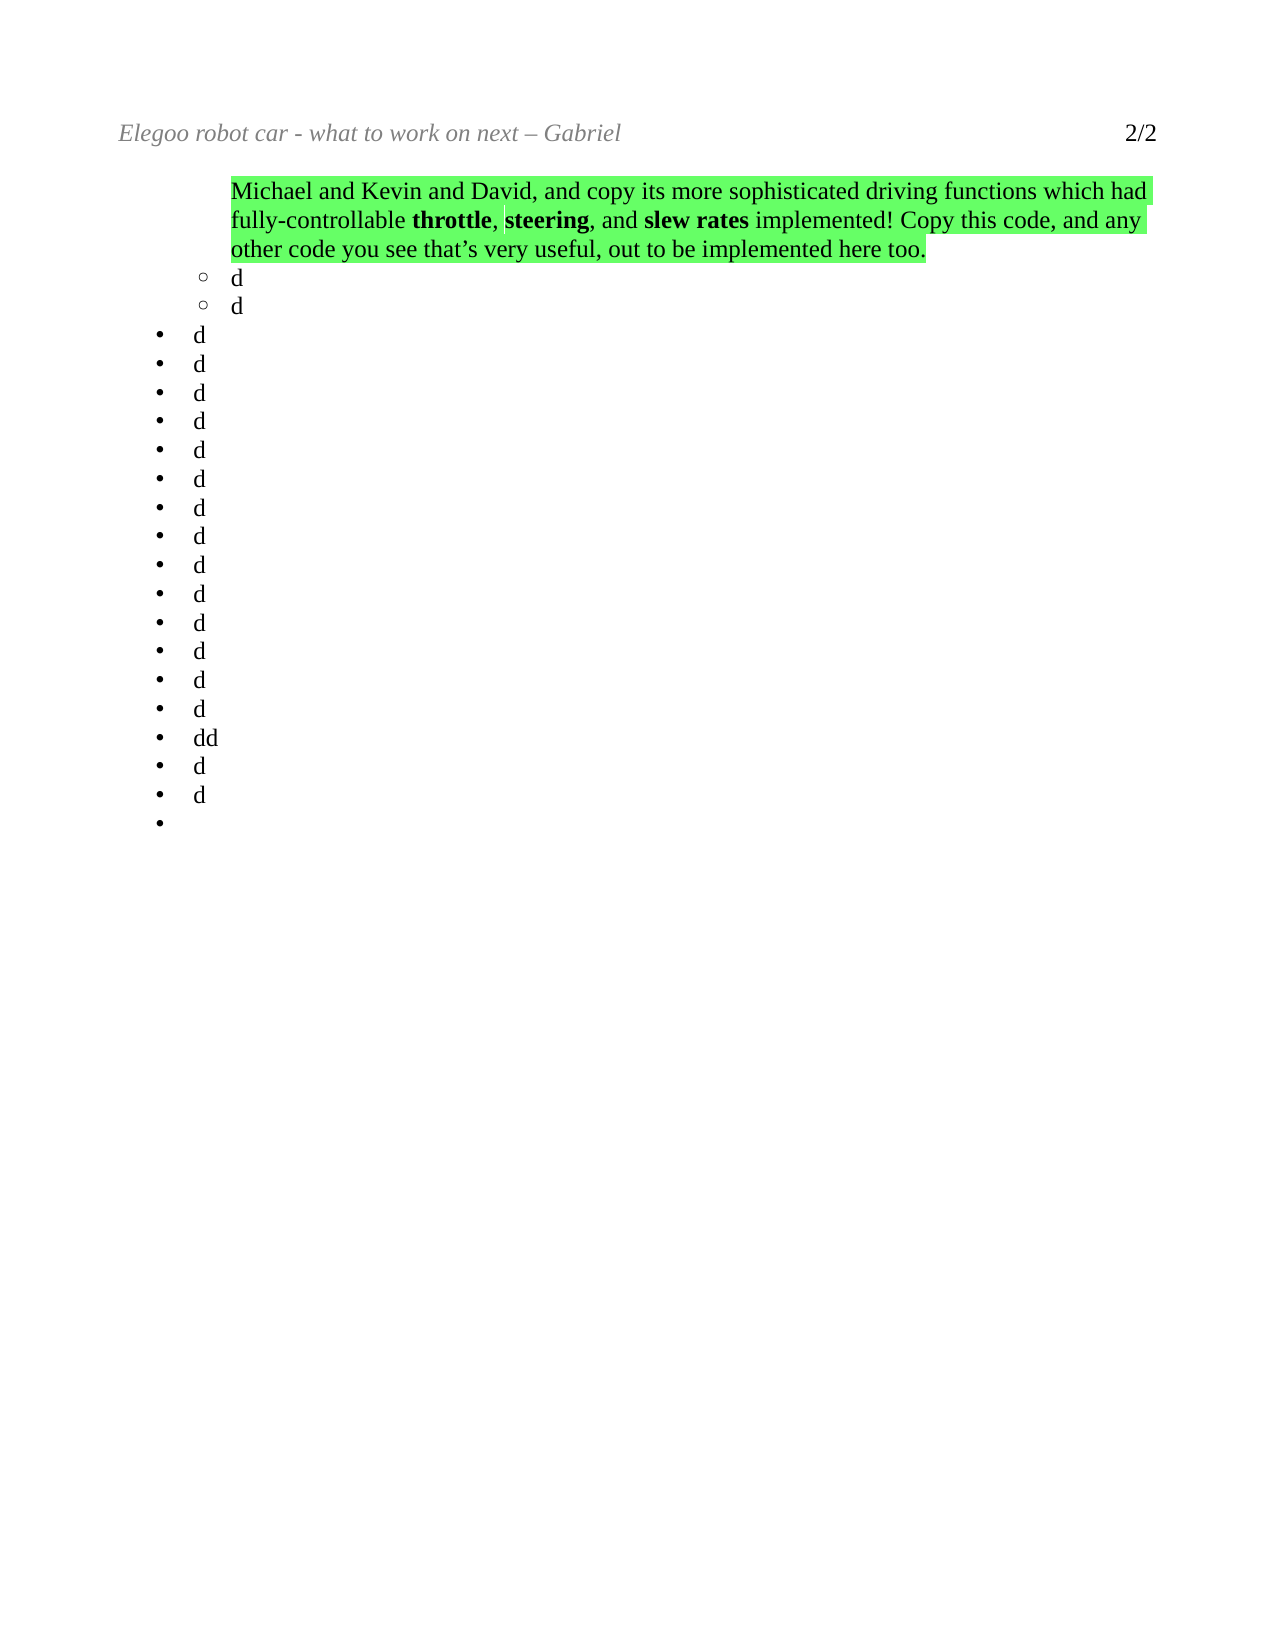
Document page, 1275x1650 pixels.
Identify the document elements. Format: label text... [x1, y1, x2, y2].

list d [156, 378, 1157, 406]
list d [156, 636, 1157, 665]
list d [156, 521, 1157, 550]
list d [156, 608, 1157, 636]
list d [156, 780, 1157, 809]
list dd [156, 723, 1157, 751]
list d [193, 291, 1157, 320]
list d [156, 694, 1157, 723]
list d [156, 493, 1157, 521]
list d [156, 464, 1157, 493]
list d [156, 320, 1157, 349]
list d [156, 435, 1157, 464]
list d [156, 751, 1157, 780]
list d [193, 263, 1157, 291]
list d [156, 349, 1157, 378]
list Michael and Kevin and David, and copy its more sophisticated driving functions which had fully-controllable throttle, steering, and slew rates implemented! Copy this code, and any other code you see that’s very useful, out to be implemented here too. [193, 176, 1157, 263]
list d [156, 550, 1157, 579]
list d [156, 406, 1157, 435]
list d [156, 579, 1157, 608]
list d [156, 665, 1157, 694]
